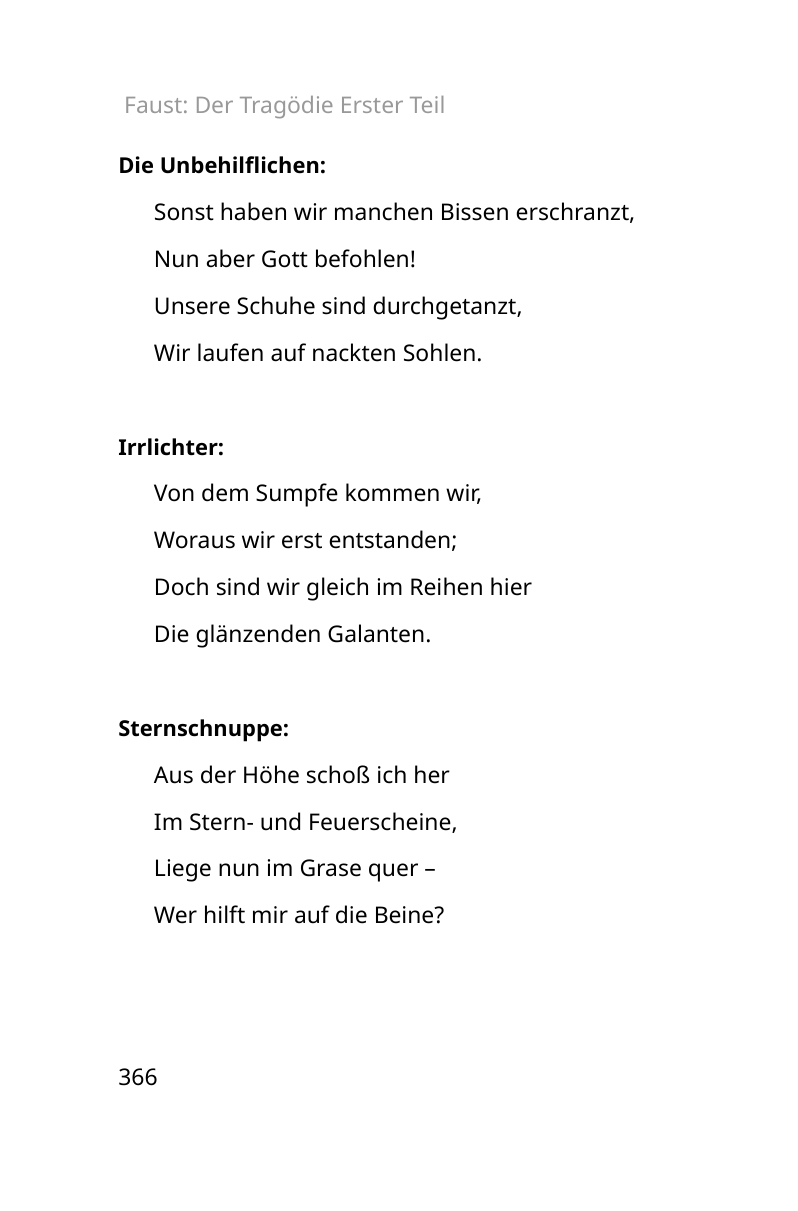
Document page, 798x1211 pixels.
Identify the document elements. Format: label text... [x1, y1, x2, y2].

text Die Unbehilflichen: Sonst haben wir manchen Bissen erschranzt, Nun aber Gott befohlen! Unsere Schuhe sind durchgetanzt, Wir laufen auf nackten Sohlen. [118, 149, 679, 368]
text Irrlichter: Von dem Sumpfe kommen wir, Woraus wir erst entstanden; Doch sind wir gleich im Reihen hier Die glänzenden Galanten. [118, 401, 679, 649]
text Sternschnuppe: Aus der Höhe schoß ich her Im Stern- und Feuerscheine, Liege nun im Grase quer – Wer hilft mir auf die Beine? [118, 683, 679, 931]
